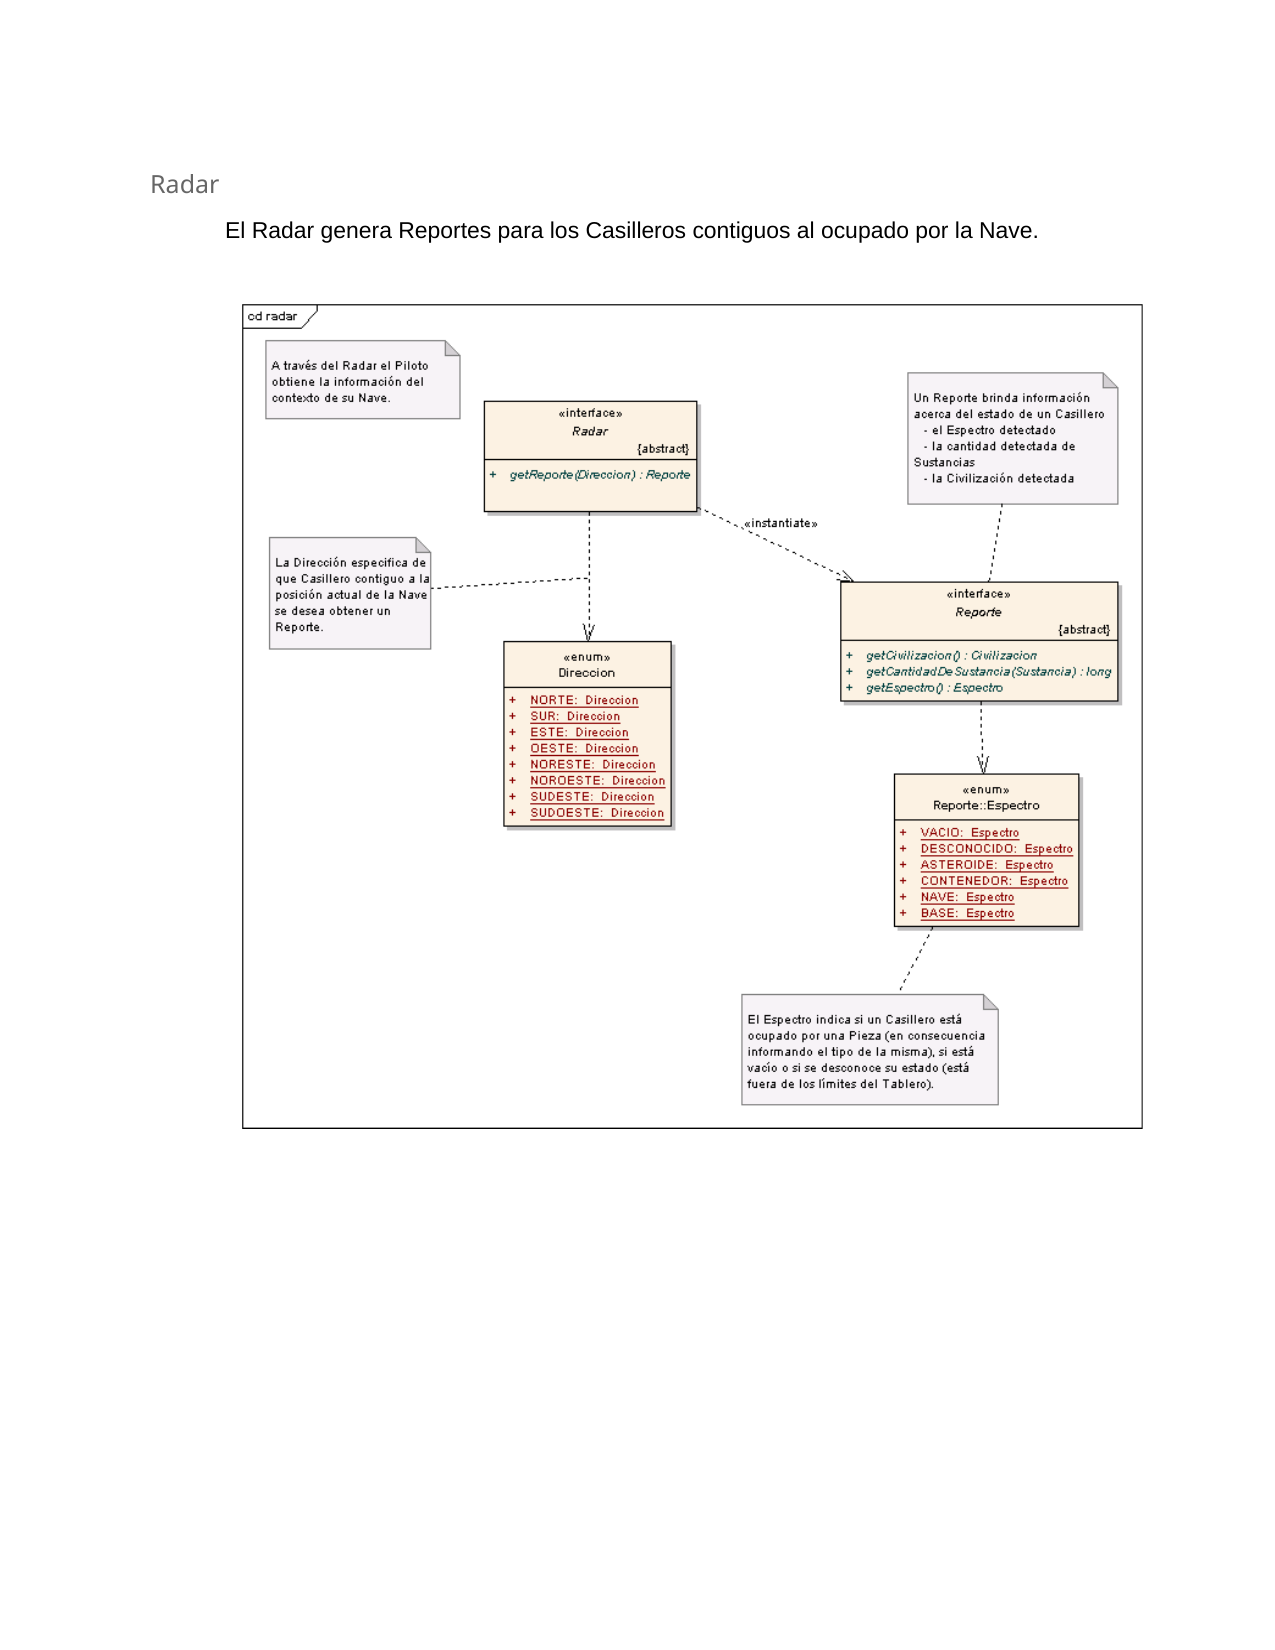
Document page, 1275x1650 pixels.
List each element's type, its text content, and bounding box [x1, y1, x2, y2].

text El Radar genera Reportes para los Casilleros contiguos al ocupado por la Nave. [150, 218, 1125, 243]
picture [241, 303, 1143, 1129]
subtitle Radar [150, 167, 1125, 201]
